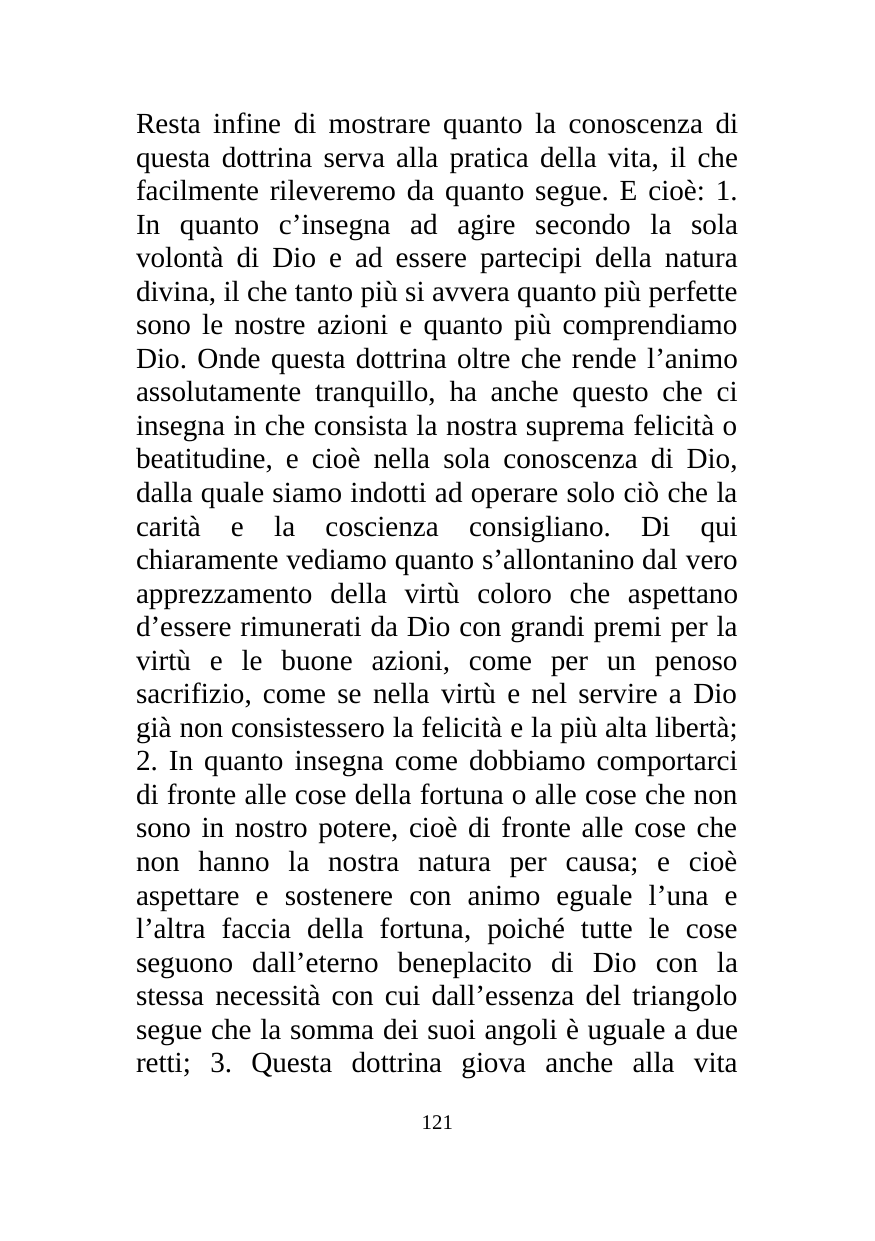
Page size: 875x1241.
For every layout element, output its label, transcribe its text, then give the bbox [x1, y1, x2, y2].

text Resta infine di mostrare quanto la conoscenza di questa dottrina serva alla pratica della vita, il che facilmente rileveremo da quanto segue. E cioè: 1. In quanto c’insegna ad agire secondo la sola volontà di Dio e ad essere partecipi della natura divina, il che tanto più si avvera quanto più perfette sono le nostre azioni e quanto più comprendiamo Dio. Onde questa dottrina oltre che rende l’animo assolutamente tranquillo, ha anche questo che ci insegna in che consista la nostra suprema felicità o beatitudine, e cioè nella sola conoscenza di Dio, dalla quale siamo indotti ad operare solo ciò che la carità e la coscienza consigliano. Di qui chiaramente vediamo quanto s’allontanino dal vero apprezzamento della virtù coloro che aspettano d’essere rimunerati da Dio con grandi premi per la virtù e le buone azioni, come per un penoso sacrifizio, come se nella virtù e nel servire a Dio già non consistessero la felicità e la più alta libertà; 2. In quanto insegna come dobbiamo comportarci di fronte alle cose della fortuna o alle cose che non sono in nostro potere, cioè di fronte alle cose che non hanno la nostra natura per causa; e cioè aspettare e sostenere con animo eguale l’una e l’altra faccia della fortuna, poiché tutte le cose seguono dall’eterno beneplacito di Dio con la stessa necessità con cui dall’essenza del triangolo segue che la somma dei suoi angoli è uguale a due retti; 3. Questa dottrina giova anche alla vita [136, 106, 738, 1079]
